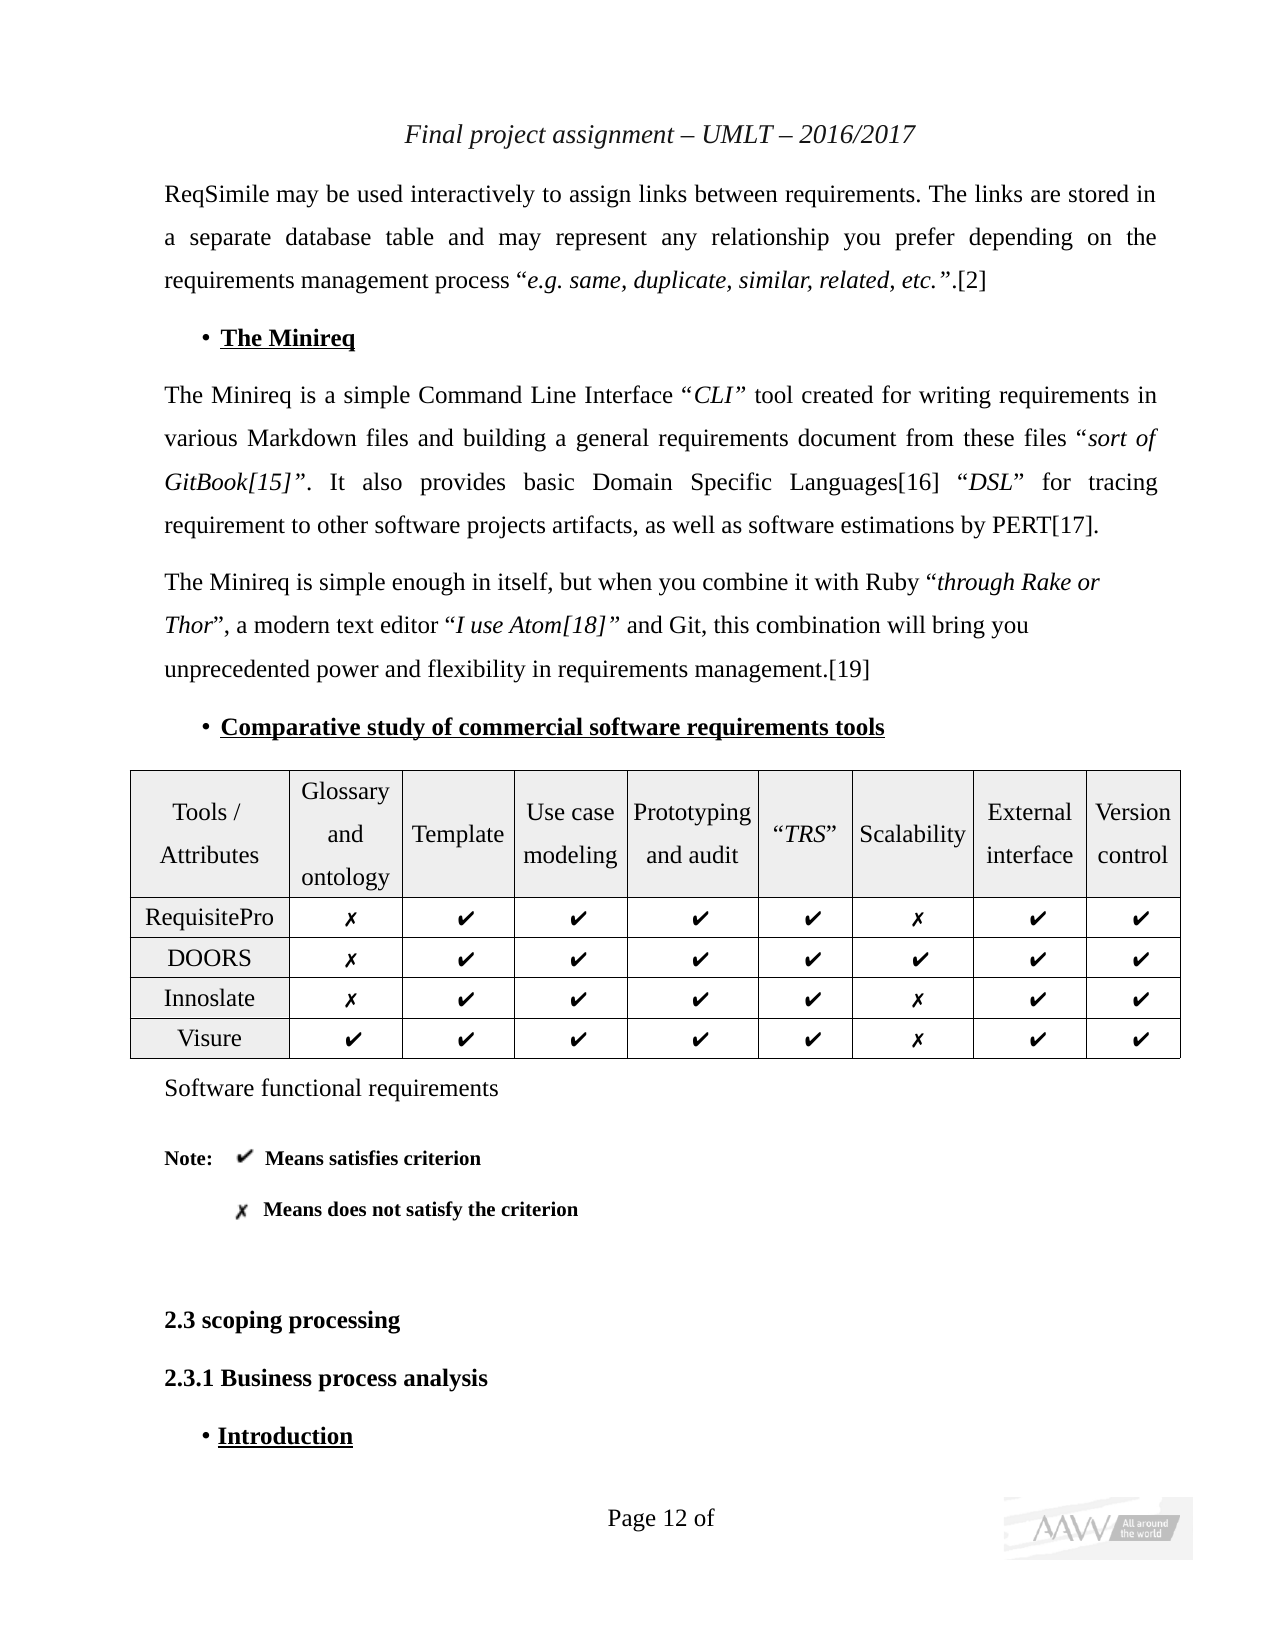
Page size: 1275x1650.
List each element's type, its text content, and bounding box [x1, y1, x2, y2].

table_cell [515, 978, 627, 1017]
text Software functional requirements [164, 1073, 1158, 1102]
table_cell [290, 938, 402, 977]
table_cell [628, 978, 758, 1017]
table_cell [403, 898, 514, 937]
table_cell Innoslate [131, 978, 289, 1017]
table_cell [515, 1019, 627, 1058]
text ReqSimile may be used interactively to assign links between requirements. The links are stored in a separate database table and may represent any relationship you prefer depending on the requirements management process “e.g. same, duplicate, similar, related, etc.”.[2] [164, 179, 1158, 294]
table_cell [974, 978, 1086, 1017]
table_cell Visure [131, 1019, 289, 1058]
table_cell [1087, 978, 1180, 1017]
table_cell [974, 898, 1086, 937]
table_cell DOORS [131, 938, 289, 977]
table_cell [853, 1019, 973, 1058]
text Means does not satisfy the criterion [264, 1197, 1158, 1221]
table_cell [974, 1019, 1086, 1058]
text Note: [164, 1146, 224, 1170]
table_header Version control [1087, 771, 1180, 897]
table_cell [1087, 898, 1180, 937]
table_header Scalability [853, 771, 973, 897]
picture [225, 1197, 264, 1228]
table_cell [759, 938, 852, 977]
table_header External interface [974, 771, 1086, 897]
table_cell RequisitePro [131, 898, 289, 937]
table_header Tools / Attributes [131, 771, 289, 897]
table_cell [403, 1019, 514, 1058]
table_cell [515, 938, 627, 977]
table_header Template [403, 771, 514, 897]
table_cell [853, 938, 973, 977]
table_cell [403, 938, 514, 977]
table_cell [759, 978, 852, 1017]
table_cell [290, 898, 402, 937]
table_cell [1087, 1019, 1180, 1058]
text [164, 1197, 225, 1221]
table_cell [628, 898, 758, 937]
table_cell [853, 978, 973, 1017]
list Introduction [202, 1421, 1158, 1450]
table_cell [1087, 938, 1180, 977]
text The Minireq is simple enough in itself, but when you combine it with Ruby “through Rake or Thor”, a modern text editor “I use Atom[18]” and Git, this combination will bring you unprecedented power and flexibility in requirements management.[19] [164, 567, 1158, 682]
table_cell [759, 1019, 852, 1058]
table_header Glossary and ontology [290, 771, 402, 897]
table_cell [974, 938, 1086, 977]
table_cell [853, 898, 973, 937]
subtitle 2.3 scoping processing [164, 1305, 1158, 1334]
table_cell [628, 938, 758, 977]
table_header Prototyping and audit [628, 771, 758, 897]
table_cell [290, 1019, 402, 1058]
table_cell [628, 1019, 758, 1058]
list Comparative study of commercial software requirements tools [202, 712, 1158, 741]
table_cell [515, 898, 627, 937]
table_cell [290, 978, 402, 1017]
picture [1003, 1497, 1193, 1560]
table_cell [759, 898, 852, 937]
picture [224, 1143, 265, 1171]
table_cell [403, 978, 514, 1017]
subtitle 2.3.1 Business process analysis [164, 1363, 1158, 1392]
table_header “TRS” [759, 771, 852, 897]
list The Minireq [202, 323, 1158, 351]
text The Minireq is a simple Command Line Interface “CLI” tool created for writing requirements in various Markdown files and building a general requirements document from these files “sort of GitBook[15]”. It also provides basic Domain Specific Languages[16] “DSL” for tracing requirement to other software projects artifacts, as well as software estimations by PERT[17]. [164, 380, 1158, 538]
text Means satisfies criterion [265, 1146, 1158, 1170]
table_header Use case modeling [515, 771, 627, 897]
